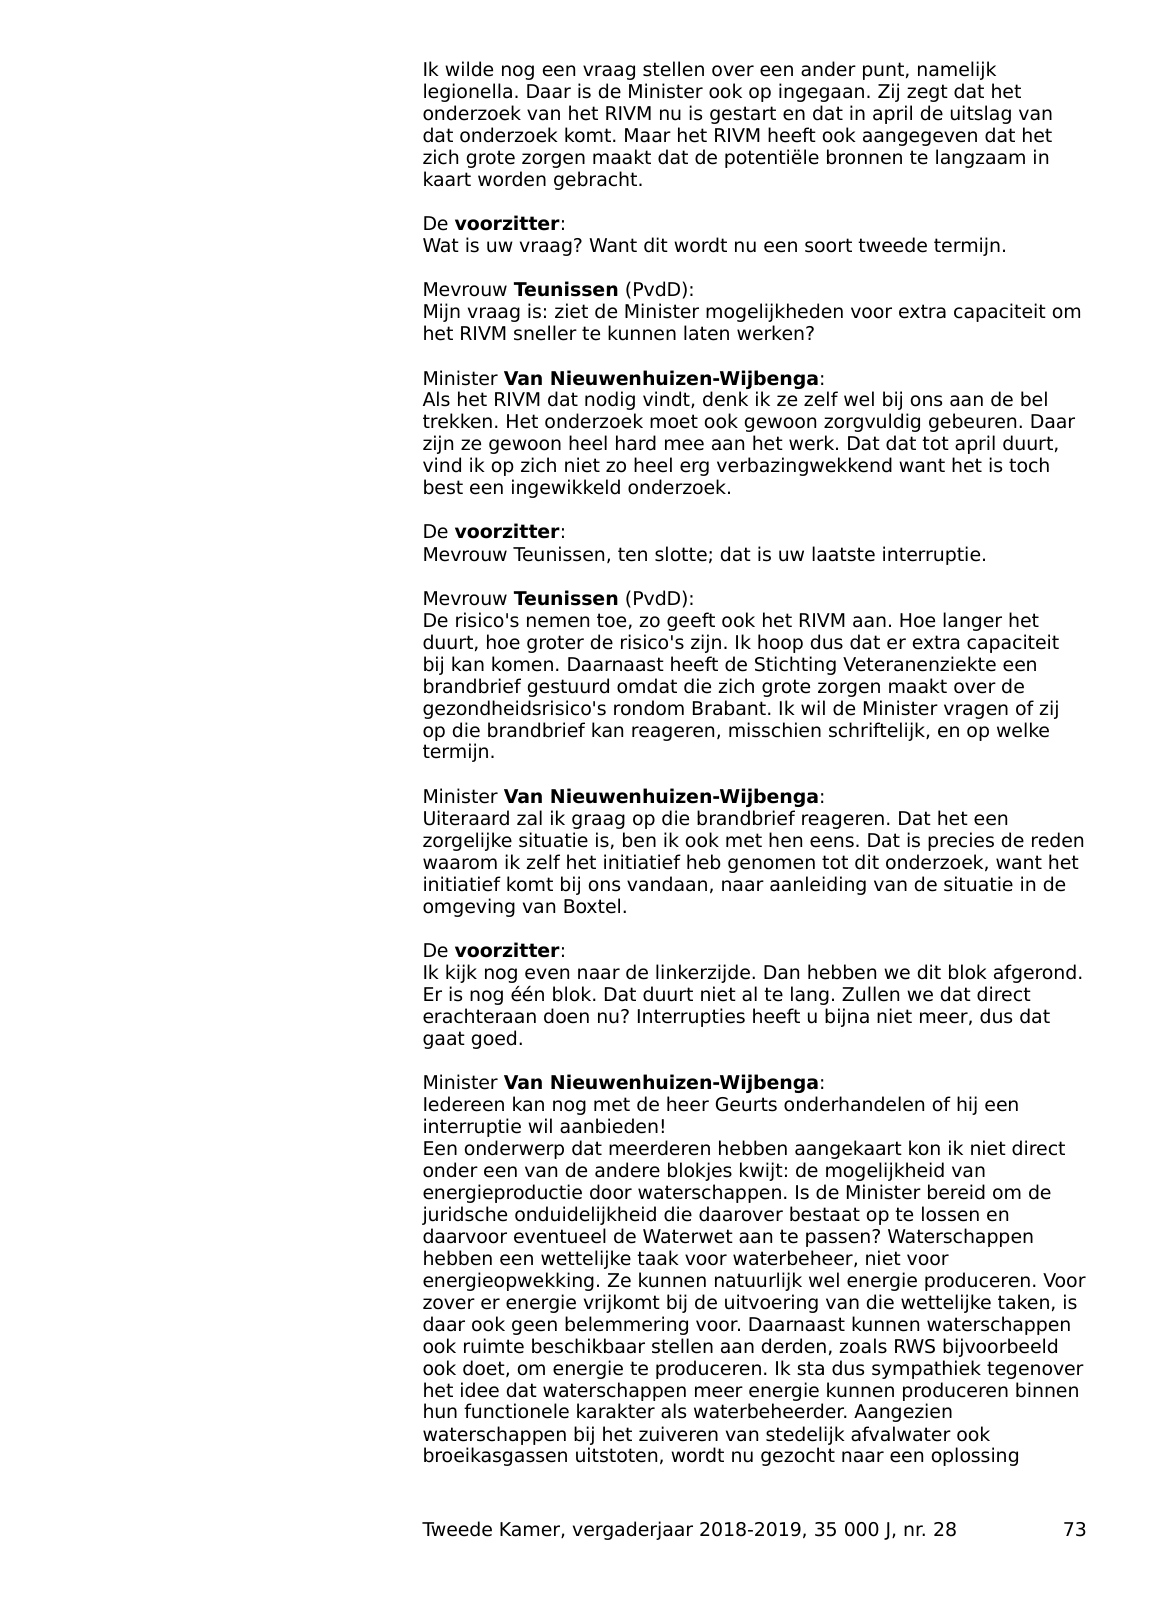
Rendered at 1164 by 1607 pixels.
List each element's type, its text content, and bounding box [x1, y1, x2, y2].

text Minister Van Nieuwenhuizen-Wijbenga: [422, 1072, 1087, 1094]
text Mijn vraag is: ziet de Minister mogelijkheden voor extra capaciteit om het RIVM sneller te kunnen laten werken? [422, 301, 1087, 345]
text Ik wilde nog een vraag stellen over een ander punt, namelijk legionella. Daar is de Minister ook op ingegaan. Zij zegt dat het onderzoek van het RIVM nu is gestart en dat in april de uitslag van dat onderzoek komt. Maar het RIVM heeft ook aangegeven dat het zich grote zorgen maakt dat de potentiële bronnen te langzaam in kaart worden gebracht. [422, 59, 1087, 191]
text Mevrouw Teunissen (PvdD): [422, 588, 1087, 609]
text Iedereen kan nog met de heer Geurts onderhandelen of hij een interruptie wil aanbieden! [422, 1094, 1087, 1138]
text Ik kijk nog even naar de linkerzijde. Dan hebben we dit blok afgerond. Er is nog één blok. Dat duurt niet al te lang. Zullen we dat direct erachteraan doen nu? Interrupties heeft u bijna niet meer, dus dat gaat goed. [422, 962, 1087, 1049]
text Wat is uw vraag? Want dit wordt nu een soort tweede termijn. [422, 235, 1087, 257]
text Minister Van Nieuwenhuizen-Wijbenga: [422, 367, 1087, 389]
text De voorzitter: [422, 940, 1087, 962]
text De voorzitter: [422, 521, 1087, 543]
text Een onderwerp dat meerderen hebben aangekaart kon ik niet direct onder een van de andere blokjes kwijt: de mogelijkheid van energieproductie door waterschappen. Is de Minister bereid om de juridsche onduidelijkheid die daarover bestaat op te lossen en daarvoor eventueel de Waterwet aan te passen? Waterschappen hebben een wettelijke taak voor waterbeheer, niet voor energieopwekking. Ze kunnen natuurlijk wel energie produceren. Voor zover er energie vrijkomt bij de uitvoering van die wettelijke taken, is daar ook geen belemmering voor. Daarnaast kunnen waterschappen ook ruimte beschikbaar stellen aan derden, zoals RWS bijvoorbeeld ook doet, om energie te produceren. Ik sta dus sympathiek tegenover het idee dat waterschappen meer energie kunnen produceren binnen hun functionele karakter als waterbeheerder. Aangezien waterschappen bij het zuiveren van stedelijk afvalwater ook broeikasgassen uitstoten, wordt nu gezocht naar een oplossing [422, 1138, 1087, 1467]
text Mevrouw Teunissen, ten slotte; dat is uw laatste interruptie. [422, 543, 1087, 565]
text Mevrouw Teunissen (PvdD): [422, 279, 1087, 301]
text Als het RIVM dat nodig vindt, denk ik ze zelf wel bij ons aan de bel trekken. Het onderzoek moet ook gewoon zorgvuldig gebeuren. Daar zijn ze gewoon heel hard mee aan het werk. Dat dat tot april duurt, vind ik op zich niet zo heel erg verbazingwekkend want het is toch best een ingewikkeld onderzoek. [422, 389, 1087, 499]
text Uiteraard zal ik graag op die brandbrief reageren. Dat het een zorgelijke situatie is, ben ik ook met hen eens. Dat is precies de reden waarom ik zelf het initiatief heb genomen tot dit onderzoek, want het initiatief komt bij ons vandaan, naar aanleiding van de situatie in de omgeving van Boxtel. [422, 808, 1087, 917]
text De voorzitter: [422, 213, 1087, 235]
text Minister Van Nieuwenhuizen-Wijbenga: [422, 786, 1087, 808]
text De risico's nemen toe, zo geeft ook het RIVM aan. Hoe langer het duurt, hoe groter de risico's zijn. Ik hoop dus dat er extra capaciteit bij kan komen. Daarnaast heeft de Stichting Veteranenziekte een brandbrief gestuurd omdat die zich grote zorgen maakt over de gezondheidsrisico's rondom Brabant. Ik wil de Minister vragen of zij op die brandbrief kan reageren, misschien schriftelijk, en op welke termijn. [422, 609, 1087, 763]
